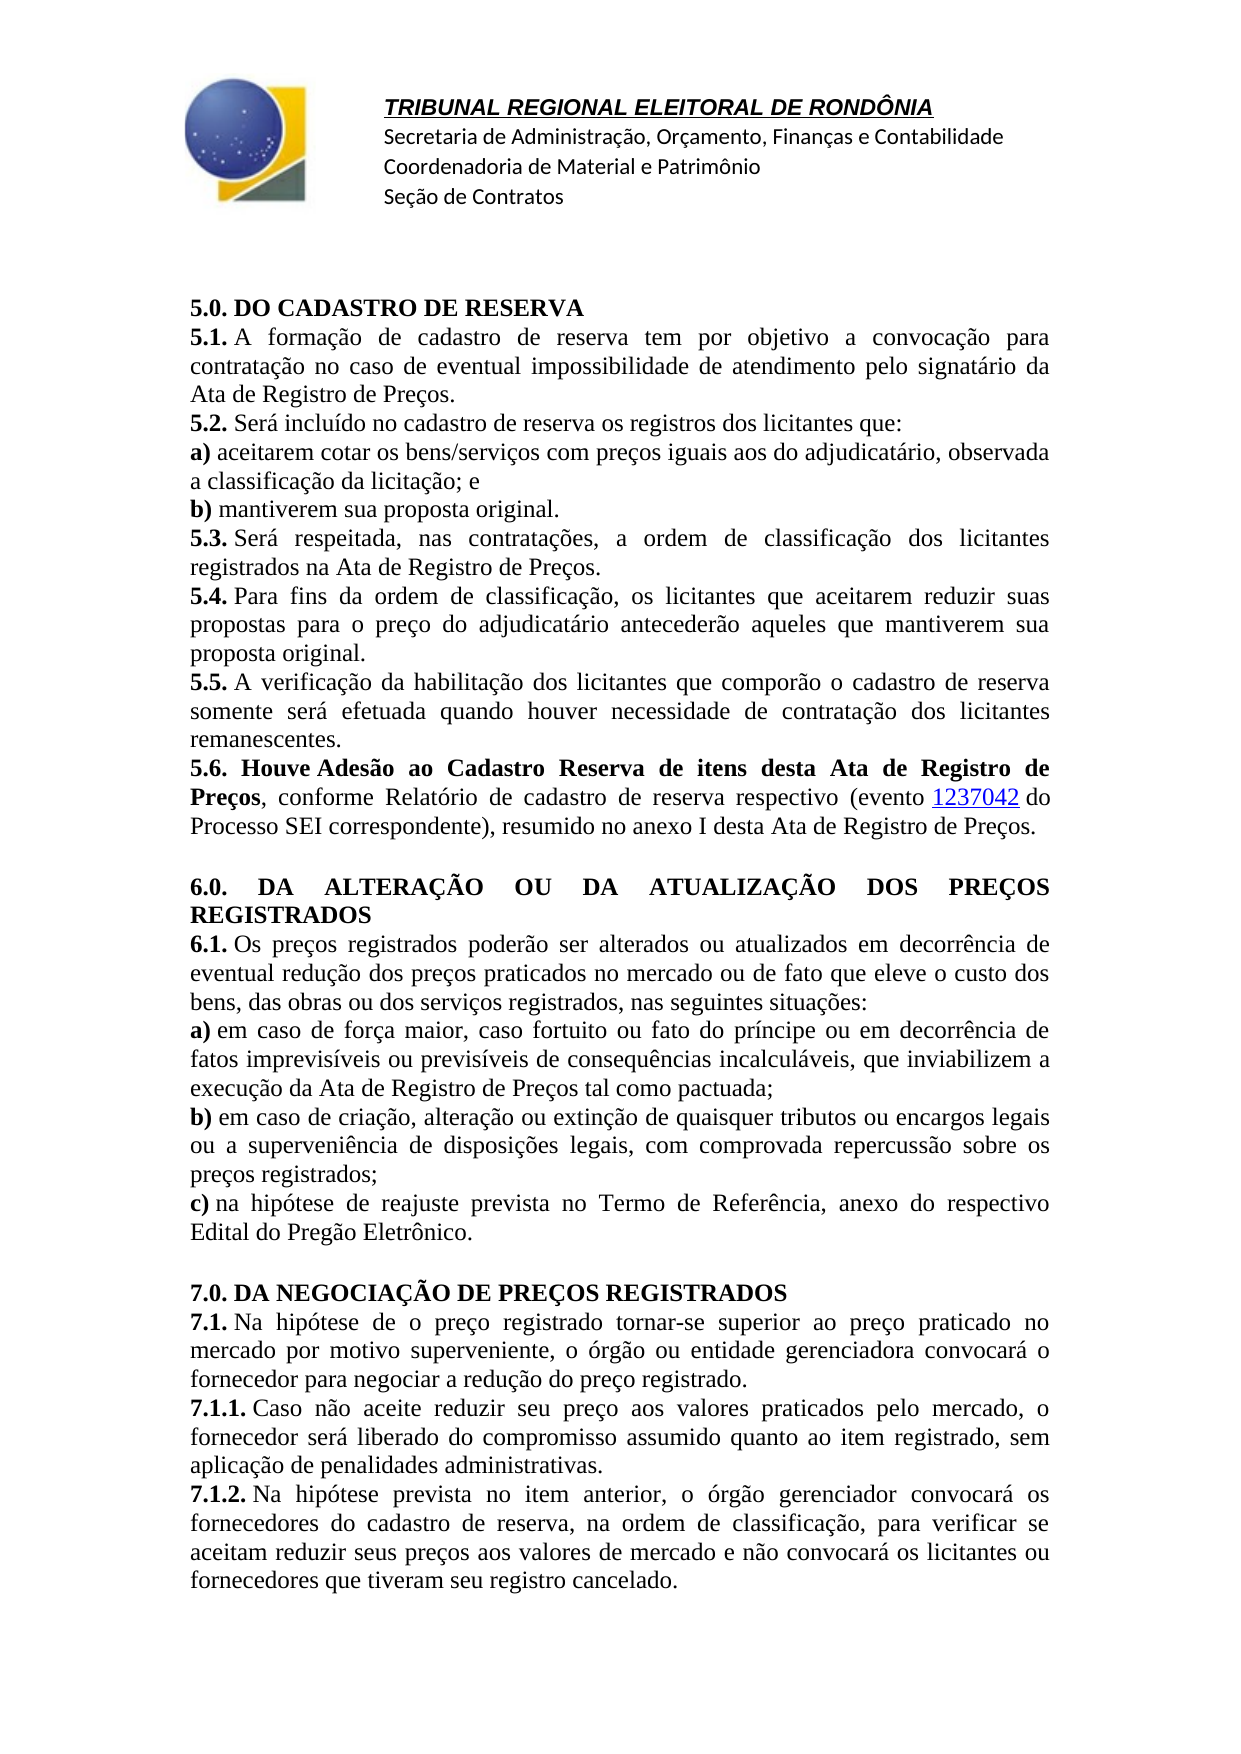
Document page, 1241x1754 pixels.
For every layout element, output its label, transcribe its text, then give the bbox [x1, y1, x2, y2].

text 5.2. Será incluído no cadastro de reserva os registros dos licitantes que: [190, 408, 1051, 437]
text 7.1.2. Na hipótese prevista no item anterior, o órgão gerenciador convocará os fornecedores do cadastro de reserva, na ordem de classificação, para verificar se aceitam reduzir seus preços aos valores de mercado e não convocará os licitantes ou fornecedores que tiveram seu registro cancelado. [190, 1479, 1051, 1594]
text 6.1. Os preços registrados poderão ser alterados ou atualizados em decorrência de eventual redução dos preços praticados no mercado ou de fato que eleve o custo dos bens, das obras ou dos serviços registrados, nas seguintes situações: [190, 929, 1051, 1016]
text 7.1. Na hipótese de o preço registrado tornar-se superior ao preço praticado no mercado por motivo superveniente, o órgão ou entidade gerenciadora convocará o fornecedor para negociar a redução do preço registrado. [190, 1307, 1051, 1393]
text 5.6. Houve Adesão ao Cadastro Reserva de itens desta Ata de Registro de Preços, conforme Relatório de cadastro de reserva respectivo (evento 1237042 do Processo SEI correspondente), resumido no anexo I desta Ata de Registro de Preços. [190, 753, 1051, 839]
text a) aceitarem cotar os bens/serviços com preços iguais aos do adjudicatário, observada a classificação da licitação; e [190, 437, 1051, 494]
text 5.1. A formação de cadastro de reserva tem por objetivo a convocação para contratação no caso de eventual impossibilidade de atendimento pelo signatário da Ata de Registro de Preços. [190, 322, 1051, 408]
text 6.0. DA ALTERAÇÃO OU DA ATUALIZAÇÃO DOS PREÇOS REGISTRADOS [190, 872, 1051, 929]
text b) mantiverem sua proposta original. [190, 494, 1051, 523]
text 5.5. A verificação da habilitação dos licitantes que comporão o cadastro de reserva somente será efetuada quando houver necessidade de contratação dos licitantes remanescentes. [190, 667, 1051, 753]
text b) em caso de criação, alteração ou extinção de quaisquer tributos ou encargos legais ou a superveniência de disposições legais, com comprovada repercussão sobre os preços registrados; [190, 1102, 1051, 1188]
text 5.0. DO CADASTRO DE RESERVA [190, 293, 1051, 322]
text 7.0. DA NEGOCIAÇÃO DE PREÇOS REGISTRADOS [190, 1278, 1051, 1307]
text 7.1.1. Caso não aceite reduzir seu preço aos valores praticados pelo mercado, o fornecedor será liberado do compromisso assumido quanto ao item registrado, sem aplicação de penalidades administrativas. [190, 1393, 1051, 1479]
text 5.3. Será respeitada, nas contratações, a ordem de classificação dos licitantes registrados na Ata de Registro de Preços. [190, 523, 1051, 581]
text 5.4. Para fins da ordem de classificação, os licitantes que aceitarem reduzir suas propostas para o preço do adjudicatário antecederão aqueles que mantiverem sua proposta original. [190, 581, 1051, 667]
text c) na hipótese de reajuste prevista no Termo de Referência, anexo do respectivo Edital do Pregão Eletrônico. [190, 1188, 1051, 1246]
text a) em caso de força maior, caso fortuito ou fato do príncipe ou em decorrência de fatos imprevisíveis ou previsíveis de consequências incalculáveis, que inviabilizem a execução da Ata de Registro de Preços tal como pactuada; [190, 1016, 1051, 1102]
